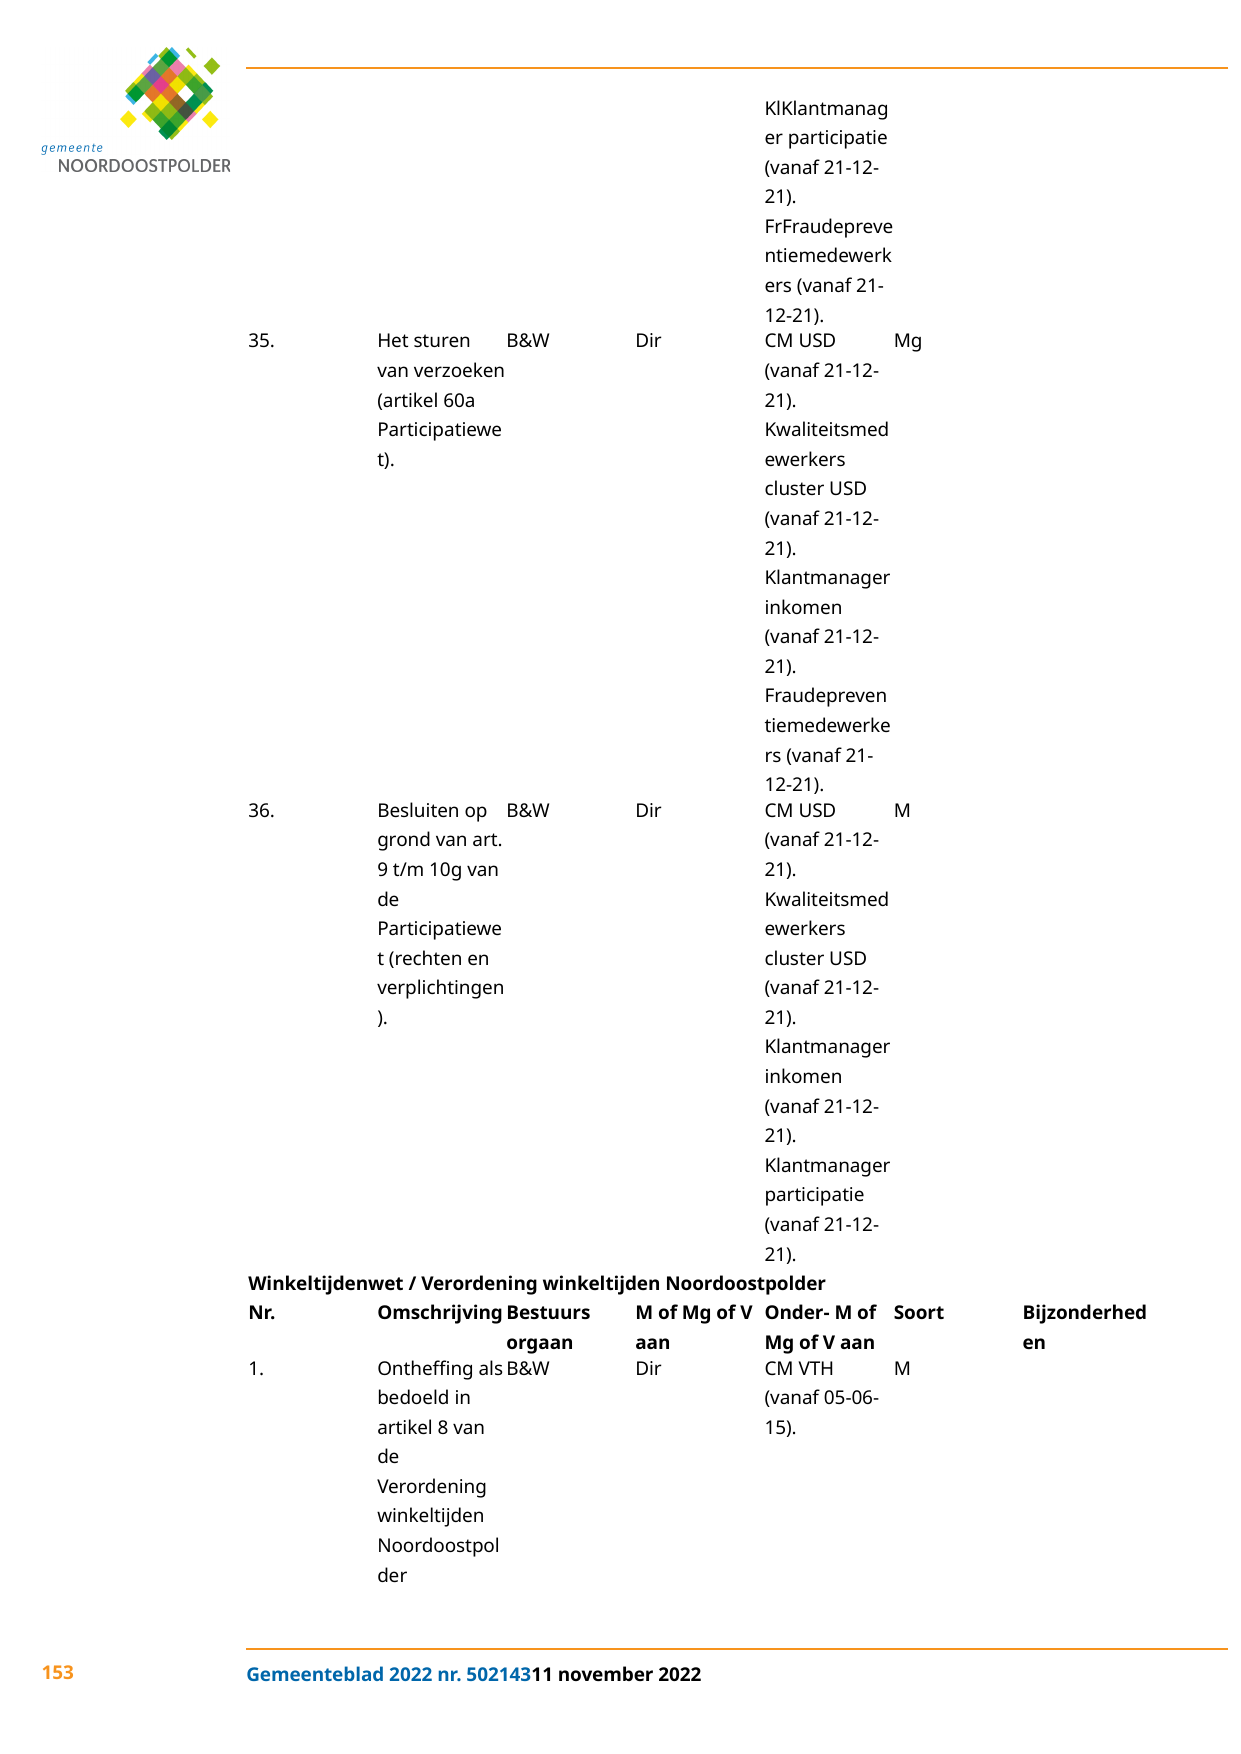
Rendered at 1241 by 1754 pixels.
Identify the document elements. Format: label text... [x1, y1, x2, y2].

table_header Bestuurs orgaan [506, 1300, 635, 1355]
table_cell M [894, 1355, 1022, 1588]
table_cell [1023, 328, 1152, 797]
table_cell [506, 95, 635, 328]
table_cell Het sturen van verzoeken (artikel 60a Participatiewet). [377, 328, 506, 797]
table_cell [1023, 797, 1152, 1267]
table_cell B&W [506, 797, 635, 1267]
table_cell 35. [248, 328, 377, 797]
table_cell [635, 95, 764, 328]
table_cell KlKlantmanager participatie (vanaf 21-12-21). FrFraudepreventiemedewerkers (vanaf 21-12-21). [764, 95, 893, 328]
table_header Bijzonderheden [1023, 1300, 1152, 1355]
table_cell CM USD (vanaf 21-12-21). Kwaliteitsmedewerkers cluster USD (vanaf 21-12-21). Klantmanager inkomen (vanaf 21-12-21). Klantmanager participatie (vanaf 21-12-21). [764, 797, 893, 1267]
table_cell 36. [248, 797, 377, 1267]
table_cell Ontheffing als bedoeld in artikel 8 van de Verordening winkeltijden Noordoostpolder [377, 1355, 506, 1588]
table_cell M [894, 797, 1022, 1267]
table_cell Besluiten op grond van art. 9 t/m 10g van de Participatiewet (rechten en verplichtingen). [377, 797, 506, 1267]
table_cell [894, 95, 1022, 328]
table_header Omschrijving [377, 1300, 506, 1355]
table_cell [1023, 95, 1152, 328]
table_cell CM USD (vanaf 21-12-21). Kwaliteitsmedewerkers cluster USD (vanaf 21-12-21). Klantmanager inkomen (vanaf 21-12-21). Fraudepreventiemedewerkers (vanaf 21-12-21). [764, 328, 893, 797]
table_cell B&W [506, 328, 635, 797]
table_header Soort [894, 1300, 1022, 1355]
table_cell CM VTH (vanaf 05-06-15). [764, 1355, 893, 1588]
text Winkeltijdenwet / Verordening winkeltijden Noordoostpolder [248, 1270, 1152, 1296]
table_cell 1. [248, 1355, 377, 1588]
table_header Onder- M of Mg of V aan [764, 1300, 893, 1355]
table_cell [248, 95, 377, 328]
table_header Nr. [248, 1300, 377, 1355]
table_cell Mg [894, 328, 1022, 797]
table_header M of Mg of V aan [635, 1300, 764, 1355]
table_cell Dir [635, 797, 764, 1267]
table_cell Dir [635, 328, 764, 797]
table_cell [377, 95, 506, 328]
table_cell [1023, 1355, 1152, 1588]
picture [41, 47, 231, 172]
table_cell Dir [635, 1355, 764, 1588]
table_cell B&W [506, 1355, 635, 1588]
